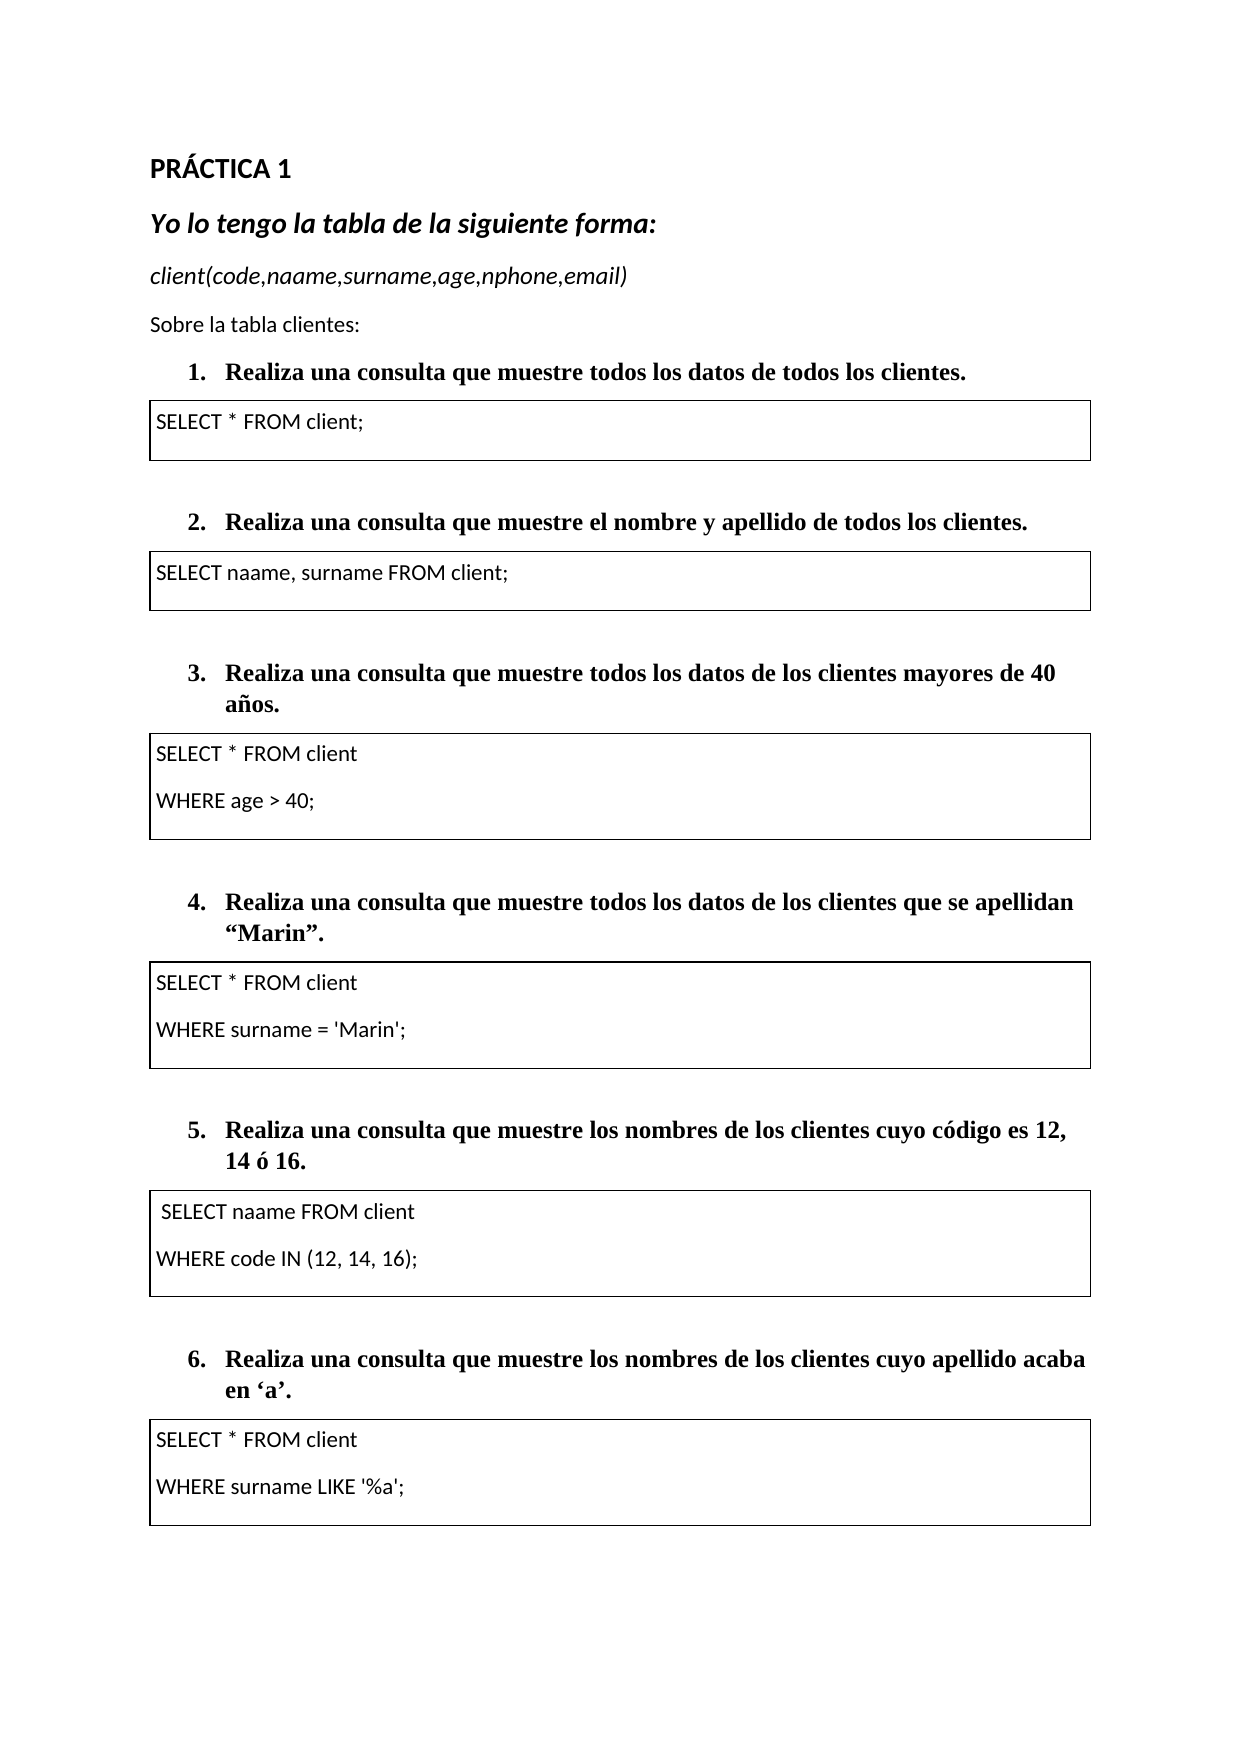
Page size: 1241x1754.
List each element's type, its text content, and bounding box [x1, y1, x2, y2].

text Sobre la tabla clientes: [150, 310, 1090, 338]
subtitle Realiza una consulta que muestre todos los datos de los clientes mayores de 40 años. [187, 658, 1090, 718]
subtitle Realiza una consulta que muestre todos los datos de los clientes que se apellidan “Marin”. [187, 887, 1090, 947]
table_header SELECT naame FROM client WHERE code IN (12, 14, 16); [151, 1191, 1090, 1296]
table_header SELECT * FROM client WHERE age > 40; [151, 734, 1090, 839]
table_header SELECT naame, surname FROM client; [151, 552, 1090, 610]
subtitle Realiza una consulta que muestre los nombres de los clientes cuyo apellido acaba en ‘a’. [187, 1344, 1090, 1404]
subtitle Realiza una consulta que muestre los nombres de los clientes cuyo código es 12, 14 ó 16. [187, 1115, 1090, 1175]
subtitle Realiza una consulta que muestre todos los datos de todos los clientes. [187, 357, 1090, 385]
table_header SELECT * FROM client; [151, 401, 1090, 459]
table_header SELECT * FROM client WHERE surname LIKE '%a'; [151, 1420, 1090, 1525]
text PRÁCTICA 1 [150, 150, 1090, 186]
text Yo lo tengo la tabla de la siguiente forma: [150, 205, 1090, 241]
text client(code,naame,surname,age,nphone,email) [150, 260, 1090, 291]
table_header SELECT * FROM client WHERE surname = 'Marin'; [151, 963, 1090, 1067]
subtitle Realiza una consulta que muestre el nombre y apellido de todos los clientes. [187, 507, 1090, 536]
